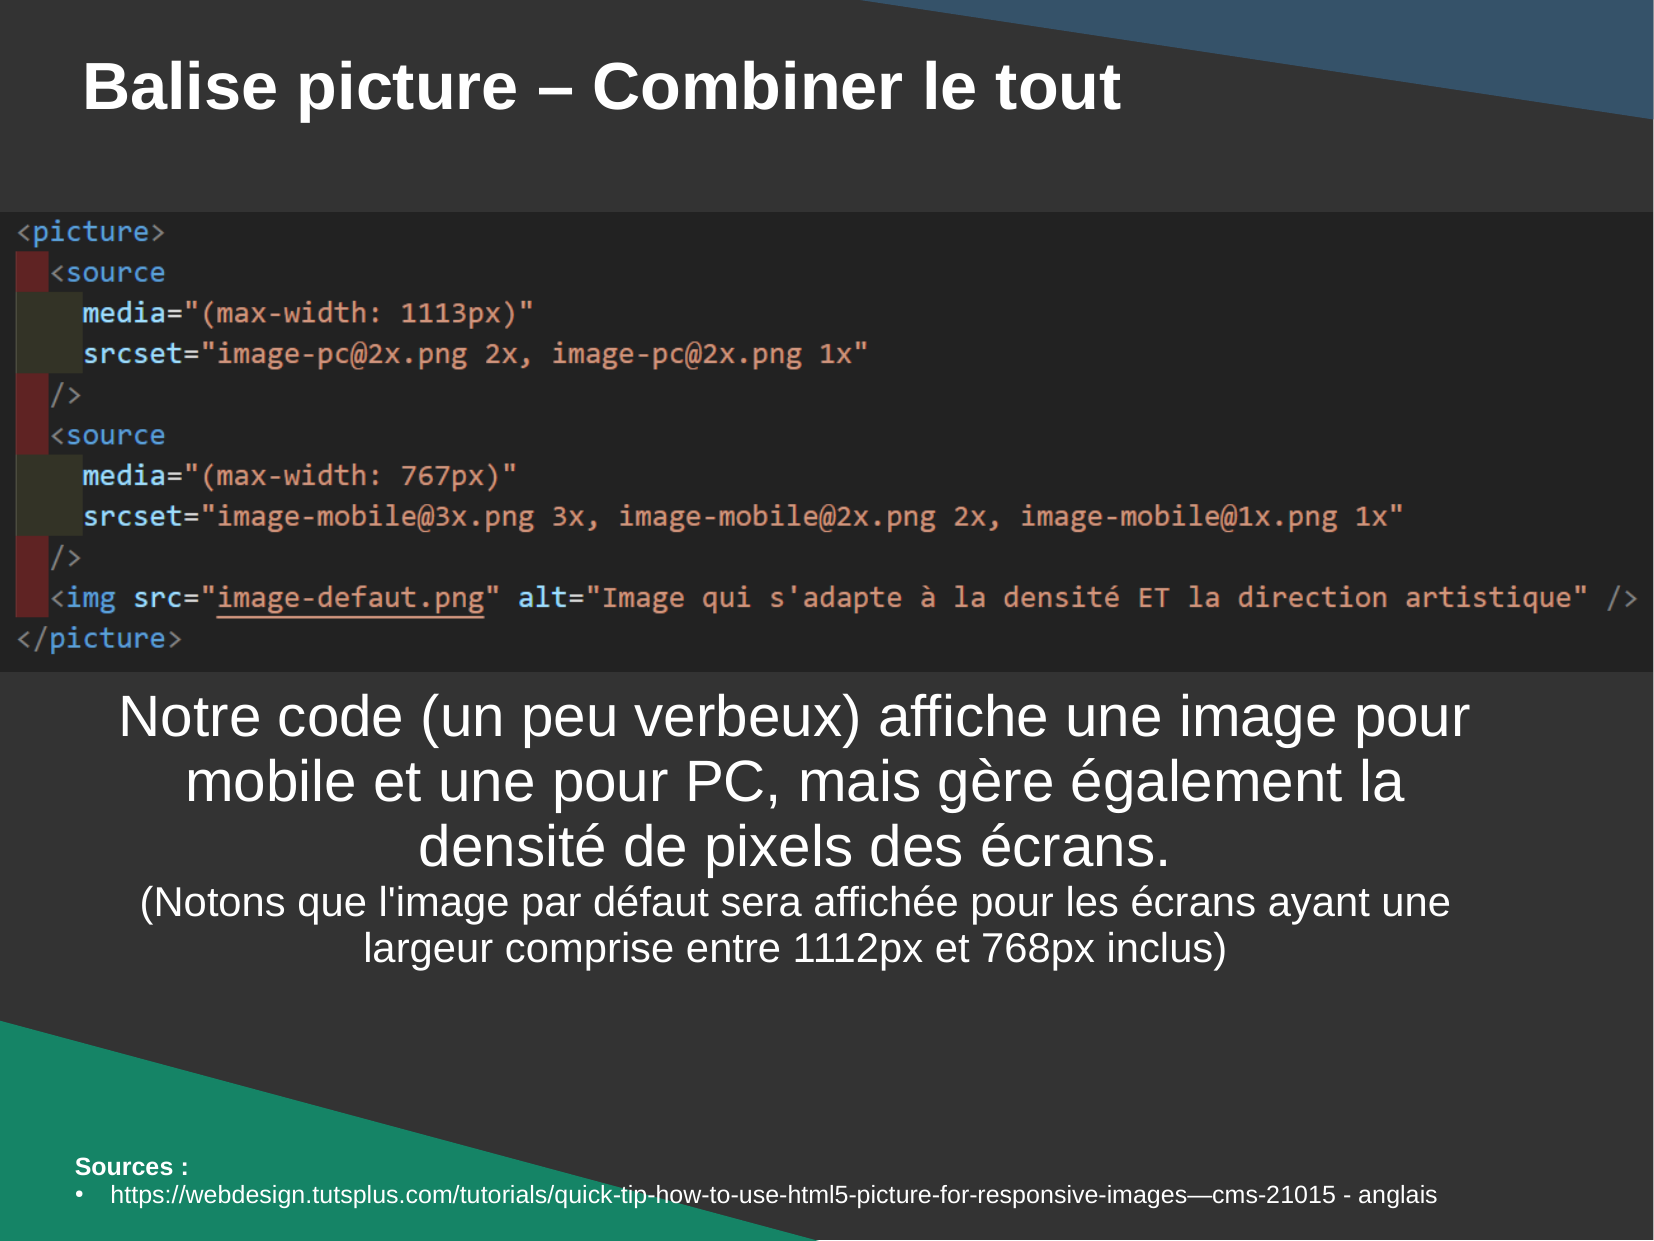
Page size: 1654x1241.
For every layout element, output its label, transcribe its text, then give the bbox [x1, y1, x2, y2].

text_box Notre code (un peu verbeux) affiche une image pour mobile et une pour PC, mais gère également la densité de pixels des écrans. (Notons que l'image par défaut sera affichée pour les écrans ayant une largeur comprise entre 1112px et 768px inclus) [78, 675, 1513, 979]
text_box [859, 0, 1654, 120]
title Balise picture – Combiner le tout [82, 49, 1571, 162]
text_box Sources : https://webdesign.tutsplus.com/tutorials/quick-tip-how-to-use-html5-picture-for-responsive-images—cms-21015 - anglais [60, 1145, 1546, 1241]
picture [0, 212, 1653, 672]
text_box [0, 1020, 463, 1241]
